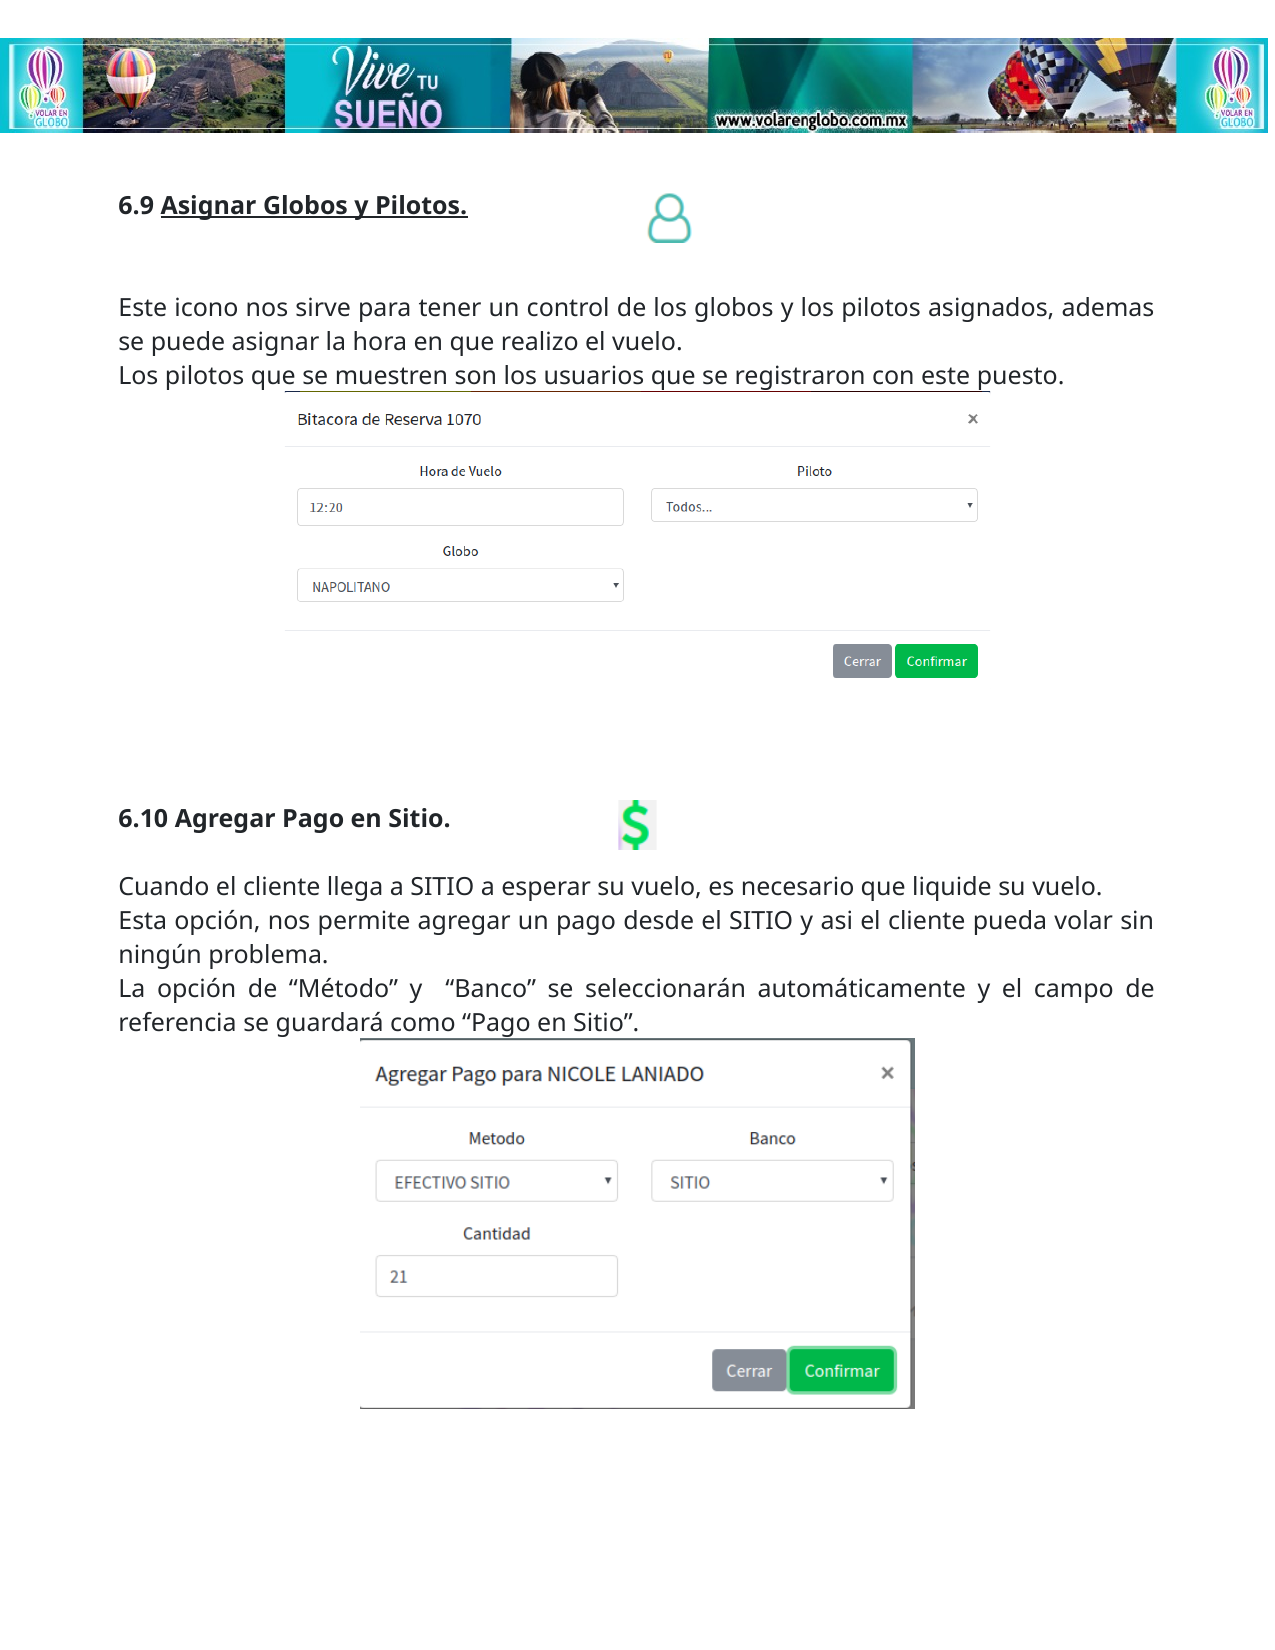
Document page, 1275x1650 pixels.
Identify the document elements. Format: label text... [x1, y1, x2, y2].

text La opción de “Método” y “Banco” se seleccionarán automáticamente y el campo de referencia se guardará como “Pago en Sitio”. [118, 971, 1157, 1039]
text 6.9 Asignar Globos y Pilotos. [118, 187, 1157, 221]
text 6.10 Agregar Pago en Sitio. [118, 800, 618, 834]
picture [284, 391, 991, 689]
text Esta opción, nos permite agregar un pago desde el SITIO y asi el cliente pueda volar sin ningún problema. [118, 903, 1157, 971]
text Este icono nos sirve para tener un control de los globos y los pilotos asignados, ademas se puede asignar la hora en que realizo el vuelo. [118, 289, 1157, 358]
picture [0, 38, 1268, 133]
text [657, 800, 1157, 834]
picture [360, 1038, 915, 1409]
text Cuando el cliente llega a SITIO a esperar su vuelo, es necesario que liquide su vuelo. [118, 868, 1157, 903]
picture [644, 191, 697, 243]
text Los pilotos que se muestren son los usuarios que se registraron con este puesto. [118, 358, 1157, 392]
picture [618, 800, 657, 850]
